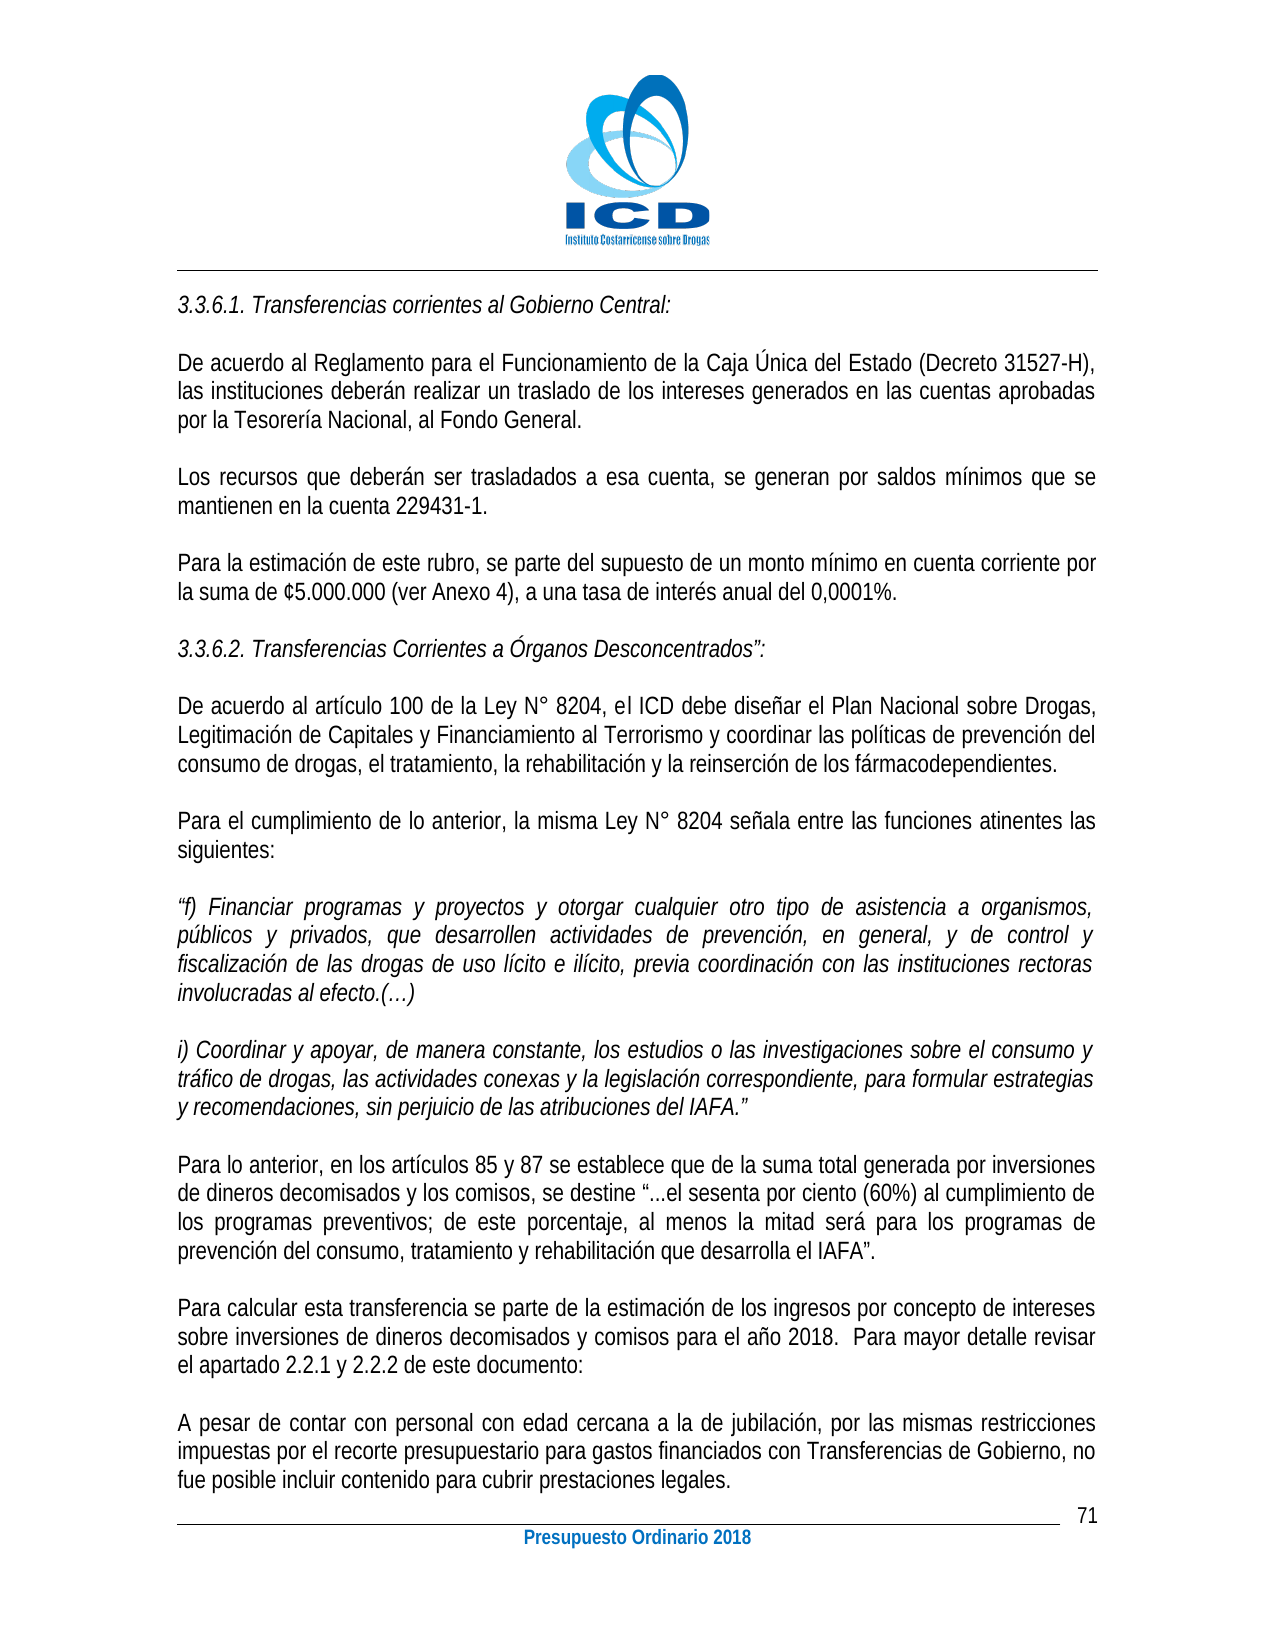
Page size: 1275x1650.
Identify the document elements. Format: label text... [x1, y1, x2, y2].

text Los recursos que deberán ser trasladados a esa cuenta, se generan por saldos mínimos que se mantienen en la cuenta 229431-1. [177, 462, 1098, 519]
text Para lo anterior, en los artículos 85 y 87 se establece que de la suma total generada por inversiones de dineros decomisados y los comisos, se destine “...el sesenta por ciento (60%) al cumplimiento de los programas preventivos; de este porcentaje, al menos la mitad será para los programas de prevención del consumo, tratamiento y rehabilitación que desarrolla el IAFA”. [177, 1150, 1098, 1264]
text A pesar de contar con personal con edad cercana a la de jubilación, por las mismas restricciones impuestas por el recorte presupuestario para gastos financiados con Transferencias de Gobierno, no fue posible incluir contenido para cubrir prestaciones legales. [177, 1407, 1098, 1493]
text 3.3.6.1. Transferencias corrientes al Gobierno Central: [177, 290, 1098, 319]
text Para calcular esta transferencia se parte de la estimación de los ingresos por concepto de intereses sobre inversiones de dineros decomisados y comisos para el año 2018. Para mayor detalle revisar el apartado 2.2.1 y 2.2.2 de este documento: [177, 1293, 1098, 1379]
text Para el cumplimiento de lo anterior, la misma Ley N° 8204 señala entre las funciones atinentes las siguientes: [177, 806, 1098, 863]
text Para la estimación de este rubro, se parte del supuesto de un monto mínimo en cuenta corriente por la suma de ¢5.000.000 (ver Anexo 4), a una tasa de interés anual del 0,0001%. [177, 548, 1098, 605]
text De acuerdo al Reglamento para el Funcionamiento de la Caja Única del Estado (Decreto 31527-H), las instituciones deberán realizar un traslado de los intereses generados en las cuentas aprobadas por la Tesorería Nacional, al Fondo General. [177, 348, 1098, 433]
text 3.3.6.2. Transferencias Corrientes a Órganos Desconcentrados”: [177, 634, 1098, 663]
text “f) Financiar programas y proyectos y otorgar cualquier otro tipo de asistencia a organismos, públicos y privados, que desarrollen actividades de prevención, en general, y de control y fiscalización de las drogas de uso lícito e ilícito, previa coordinación con las instituciones rectoras involucradas al efecto.(…) [177, 892, 1098, 1006]
text i) Coordinar y apoyar, de manera constante, los estudios o las investigaciones sobre el consumo y tráfico de drogas, las actividades conexas y la legislación correspondiente, para formular estrategias y recomendaciones, sin perjuicio de las atribuciones del IAFA.” [177, 1035, 1098, 1121]
text De acuerdo al artículo 100 de la Ley N° 8204, el ICD debe diseñar el Plan Nacional sobre Drogas, Legitimación de Capitales y Financiamiento al Terrorismo y coordinar las políticas de prevención del consumo de drogas, el tratamiento, la rehabilitación y la reinserción de los fármacodependientes. [177, 691, 1098, 777]
